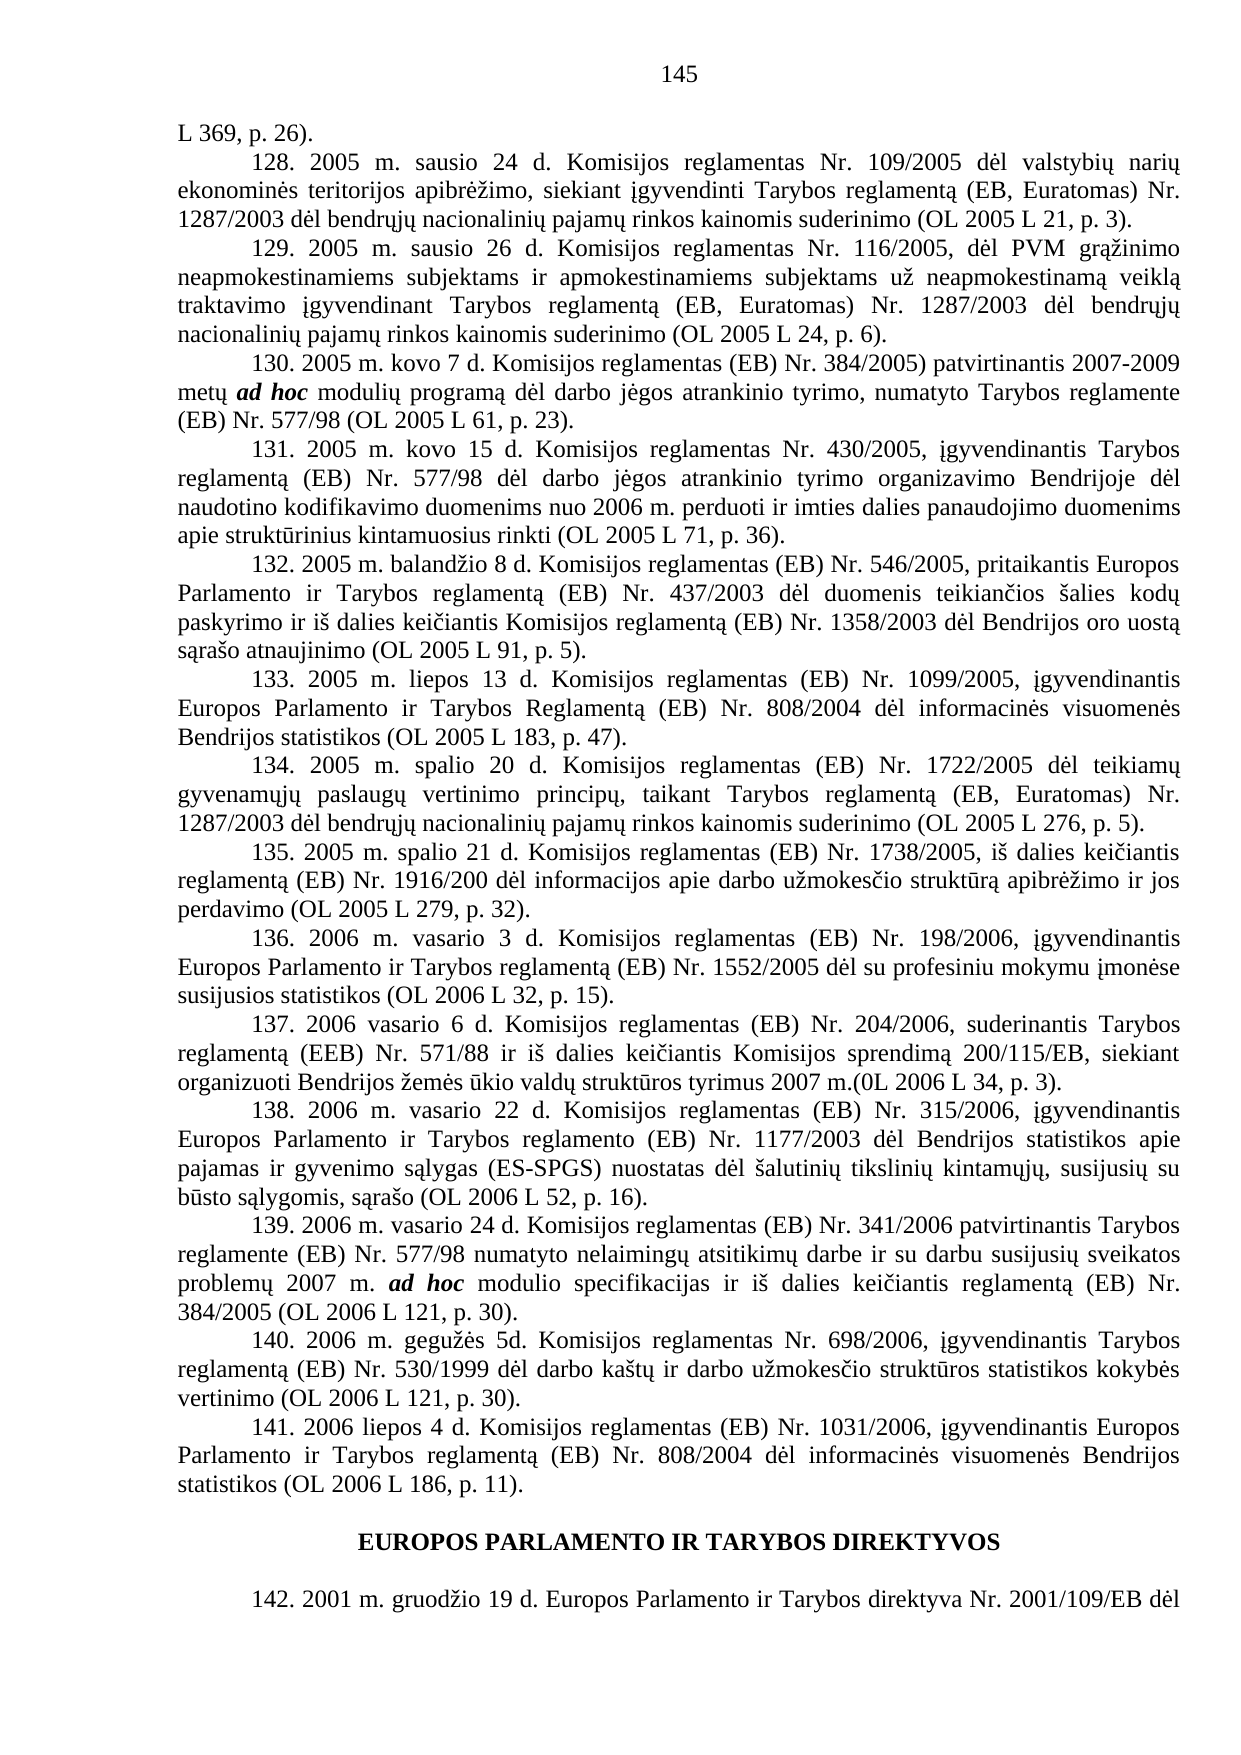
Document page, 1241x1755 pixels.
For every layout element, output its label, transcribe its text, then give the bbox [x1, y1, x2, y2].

text 139. 2006 m. vasario 24 d. Komisijos reglamentas (EB) Nr. 341/2006 patvirtinantis Tarybos reglamente (EB) Nr. 577/98 numatyto nelaimingų atsitikimų darbe ir su darbu susijusių sveikatos problemų 2007 m. ad hoc modulio specifikacijas ir iš dalies keičiantis reglamentą (EB) Nr. 384/2005 (OL 2006 L 121, p. 30). [177, 1211, 1181, 1326]
text 133. 2005 m. liepos 13 d. Komisijos reglamentas (EB) Nr. 1099/2005, įgyvendinantis Europos Parlamento ir Tarybos Reglamentą (EB) Nr. 808/2004 dėl informacinės visuomenės Bendrijos statistikos (OL 2005 L 183, p. 47). [177, 664, 1181, 751]
text 137. 2006 vasario 6 d. Komisijos reglamentas (EB) Nr. 204/2006, suderinantis Tarybos reglamentą (EEB) Nr. 571/88 ir iš dalies keičiantis Komisijos sprendimą 200/115/EB, siekiant organizuoti Bendrijos žemės ūkio valdų struktūros tyrimus 2007 m.(0L 2006 L 34, p. 3). [177, 1009, 1181, 1096]
text 135. 2005 m. spalio 21 d. Komisijos reglamentas (EB) Nr. 1738/2005, iš dalies keičiantis reglamentą (EB) Nr. 1916/200 dėl informacijos apie darbo užmokesčio struktūrą apibrėžimo ir jos perdavimo (OL 2005 L 279, p. 32). [177, 837, 1181, 923]
text 129. 2005 m. sausio 26 d. Komisijos reglamentas Nr. 116/2005, dėl PVM grąžinimo neapmokestinamiems subjektams ir apmokestinamiems subjektams už neapmokestinamą veiklą traktavimo įgyvendinant Tarybos reglamentą (EB, Euratomas) Nr. 1287/2003 dėl bendrųjų nacionalinių pajamų rinkos kainomis suderinimo (OL 2005 L 24, p. 6). [177, 233, 1181, 348]
text 130. 2005 m. kovo 7 d. Komisijos reglamentas (EB) Nr. 384/2005) patvirtinantis 2007-2009 metų ad hoc modulių programą dėl darbo jėgos atrankinio tyrimo, numatyto Tarybos reglamente (EB) Nr. 577/98 (OL 2005 L 61, p. 23). [177, 348, 1181, 434]
text 134. 2005 m. spalio 20 d. Komisijos reglamentas (EB) Nr. 1722/2005 dėl teikiamų gyvenamųjų paslaugų vertinimo principų, taikant Tarybos reglamentą (EB, Euratomas) Nr. 1287/2003 dėl bendrųjų nacionalinių pajamų rinkos kainomis suderinimo (OL 2005 L 276, p. 5). [177, 751, 1181, 837]
text L 369, p. 26). [177, 118, 1181, 147]
text 132. 2005 m. balandžio 8 d. Komisijos reglamentas (EB) Nr. 546/2005, pritaikantis Europos Parlamento ir Tarybos reglamentą (EB) Nr. 437/2003 dėl duomenis teikiančios šalies kodų paskyrimo ir iš dalies keičiantis Komisijos reglamentą (EB) Nr. 1358/2003 dėl Bendrijos oro uostą sąrašo atnaujinimo (OL 2005 L 91, p. 5). [177, 549, 1181, 664]
text 141. 2006 liepos 4 d. Komisijos reglamentas (EB) Nr. 1031/2006, įgyvendinantis Europos Parlamento ir Tarybos reglamentą (EB) Nr. 808/2004 dėl informacinės visuomenės Bendrijos statistikos (OL 2006 L 186, p. 11). [177, 1412, 1181, 1498]
text 131. 2005 m. kovo 15 d. Komisijos reglamentas Nr. 430/2005, įgyvendinantis Tarybos reglamentą (EB) Nr. 577/98 dėl darbo jėgos atrankinio tyrimo organizavimo Bendrijoje dėl naudotino kodifikavimo duomenims nuo 2006 m. perduoti ir imties dalies panaudojimo duomenims apie struktūrinius kintamuosius rinkti (OL 2005 L 71, p. 36). [177, 434, 1181, 549]
text 138. 2006 m. vasario 22 d. Komisijos reglamentas (EB) Nr. 315/2006, įgyvendinantis Europos Parlamento ir Tarybos reglamento (EB) Nr. 1177/2003 dėl Bendrijos statistikos apie pajamas ir gyvenimo sąlygas (ES-SPGS) nuostatas dėl šalutinių tikslinių kintamųjų, susijusių su būsto sąlygomis, sąrašo (OL 2006 L 52, p. 16). [177, 1096, 1181, 1211]
text 136. 2006 m. vasario 3 d. Komisijos reglamentas (EB) Nr. 198/2006, įgyvendinantis Europos Parlamento ir Tarybos reglamentą (EB) Nr. 1552/2005 dėl su profesiniu mokymu įmonėse susijusios statistikos (OL 2006 L 32, p. 15). [177, 923, 1181, 1009]
text 128. 2005 m. sausio 24 d. Komisijos reglamentas Nr. 109/2005 dėl valstybių narių ekonominės teritorijos apibrėžimo, siekiant įgyvendinti Tarybos reglamentą (EB, Euratomas) Nr. 1287/2003 dėl bendrųjų nacionalinių pajamų rinkos kainomis suderinimo (OL 2005 L 21, p. 3). [177, 147, 1181, 233]
text 140. 2006 m. gegužės 5d. Komisijos reglamentas Nr. 698/2006, įgyvendinantis Tarybos reglamentą (EB) Nr. 530/1999 dėl darbo kaštų ir darbo užmokesčio struktūros statistikos kokybės vertinimo (OL 2006 L 121, p. 30). [177, 1326, 1181, 1412]
text EUROPOS PARLAMENTO IR TARYBOS DIREKTYVOS [177, 1527, 1181, 1556]
text 142. 2001 m. gruodžio 19 d. Europos Parlamento ir Tarybos direktyva Nr. 2001/109/EB dėl [177, 1584, 1181, 1613]
